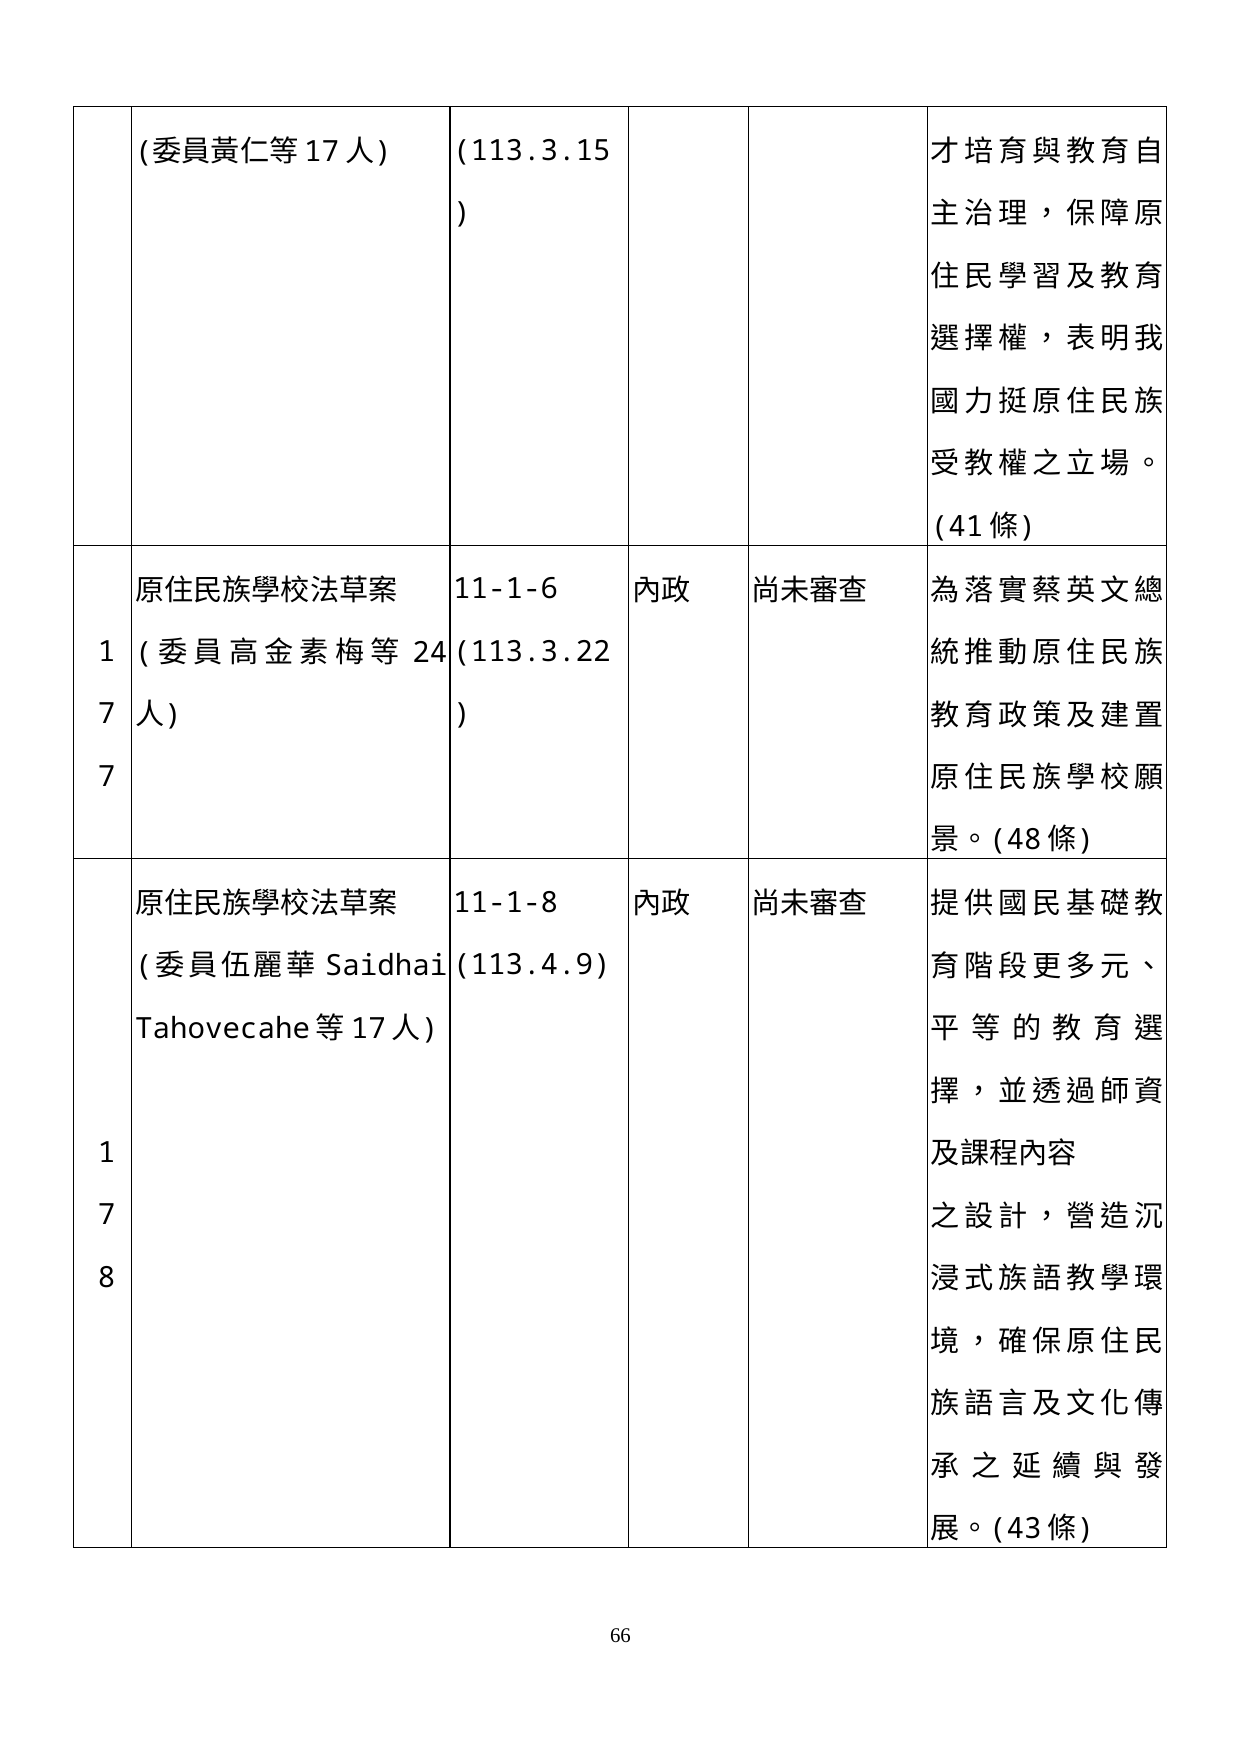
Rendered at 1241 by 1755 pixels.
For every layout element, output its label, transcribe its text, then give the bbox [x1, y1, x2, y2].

table_cell 才培育與教育自主治理，保障原住民學習及教育選擇權，表明我國力挺原住民族受教權之立場。(41條) [928, 107, 1166, 544]
table_cell 11-1-8 (113.4.9) [451, 859, 628, 1547]
table_cell 為落實蔡英文總統推動原住民族教育政策及建置原住民族學校願景。(48條) [928, 546, 1166, 858]
table_cell (委員黃仁等17人) [132, 107, 449, 544]
table_cell 內政 [629, 859, 748, 1547]
table_cell 提供國民基礎教育階段更多元、平等的教育選擇，並透過師資及課程內容 之設計，營造沉浸式族語教學環境，確保原住民族語言及文化傳承之延續與發展。(43條) [928, 859, 1166, 1547]
table_cell [74, 859, 131, 1547]
table_cell 內政 [629, 546, 748, 858]
table_cell (113.3.15) [451, 107, 628, 544]
table_cell 原住民族學校法草案 (委員高金素梅等24人) [132, 546, 449, 858]
table_cell 原住民族學校法草案 (委員伍麗華Saidhai Tahovecahe等17人) [132, 859, 449, 1547]
table_cell [749, 107, 927, 544]
table_cell 尚未審查 [749, 546, 927, 858]
table_cell [74, 107, 131, 544]
table_cell [629, 107, 748, 544]
table_cell [74, 546, 131, 858]
table_cell 尚未審查 [749, 859, 927, 1547]
table_cell 11-1-6 (113.3.22) [451, 546, 628, 858]
